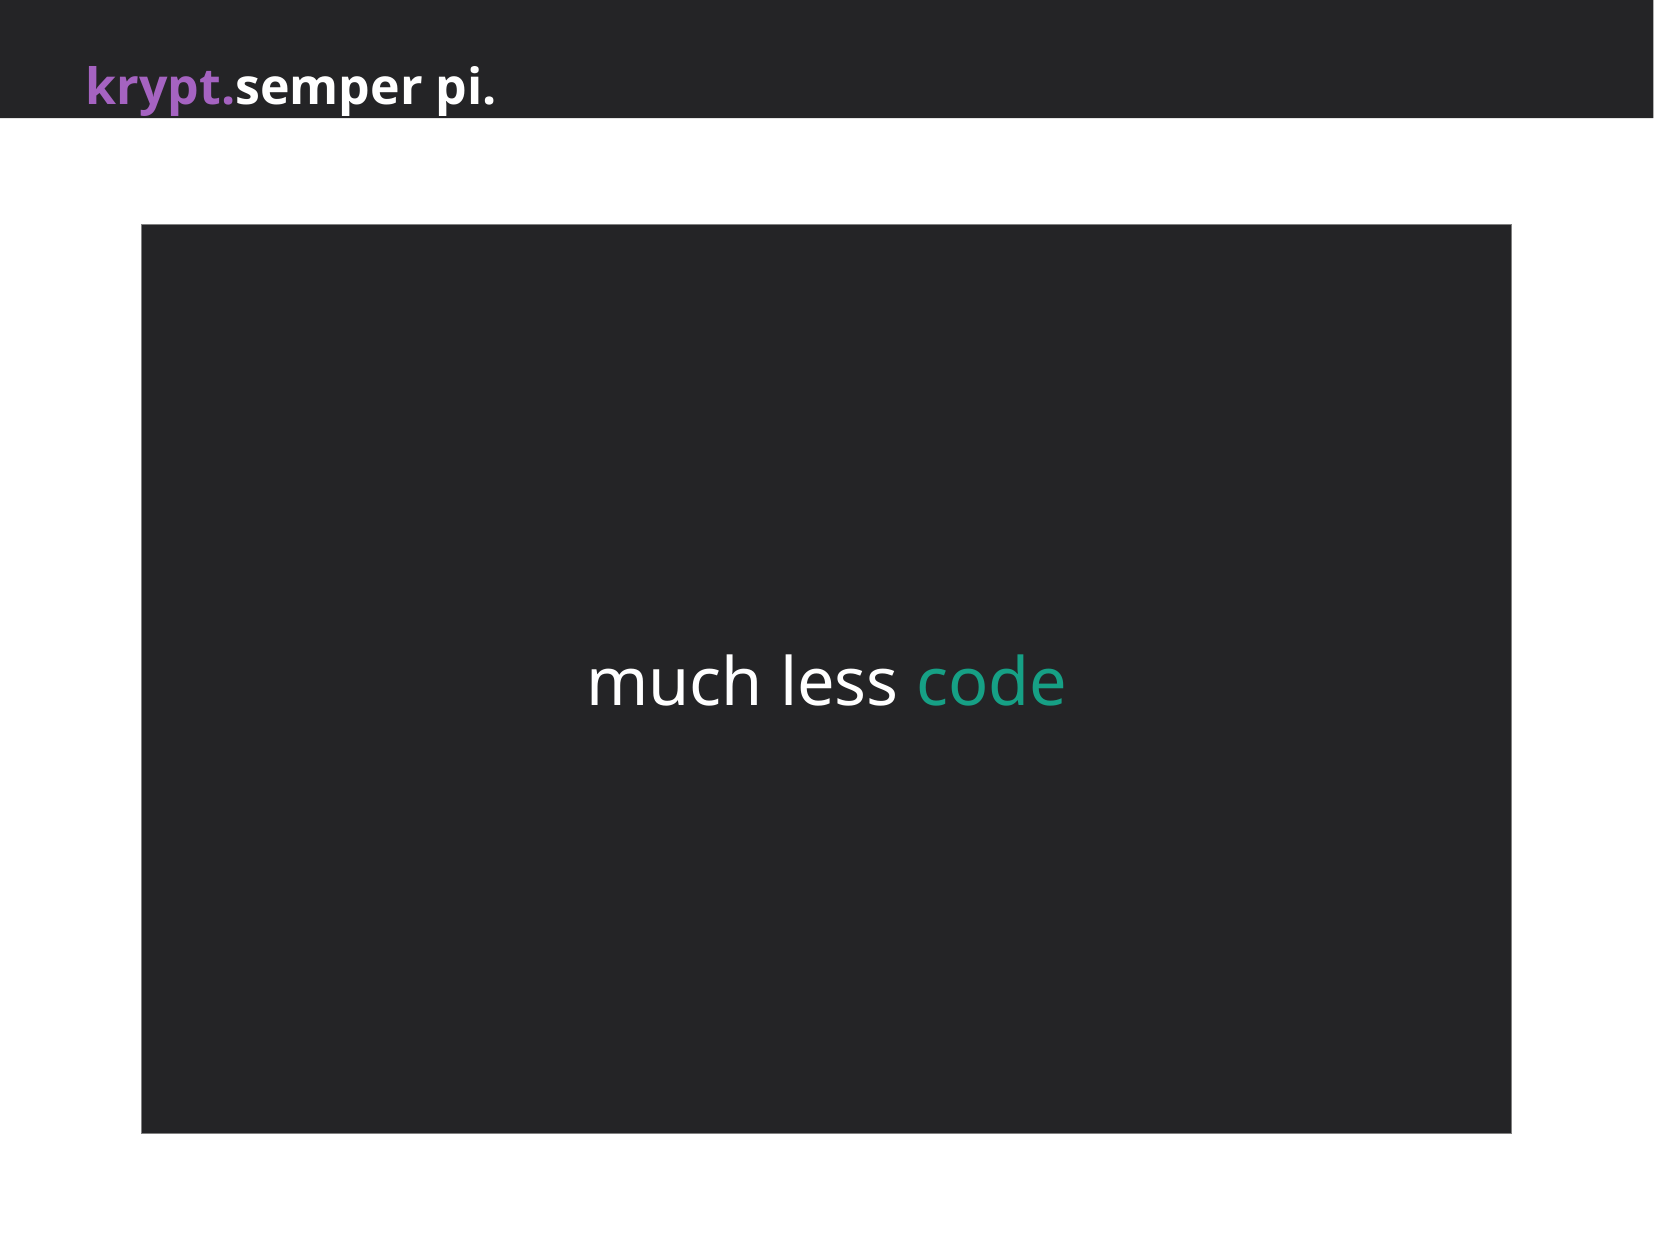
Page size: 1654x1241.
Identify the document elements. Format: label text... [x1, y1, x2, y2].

text_box krypt.semper pi. [70, 43, 544, 119]
text_box much less code [141, 224, 1512, 1134]
text_box [0, 0, 1654, 119]
